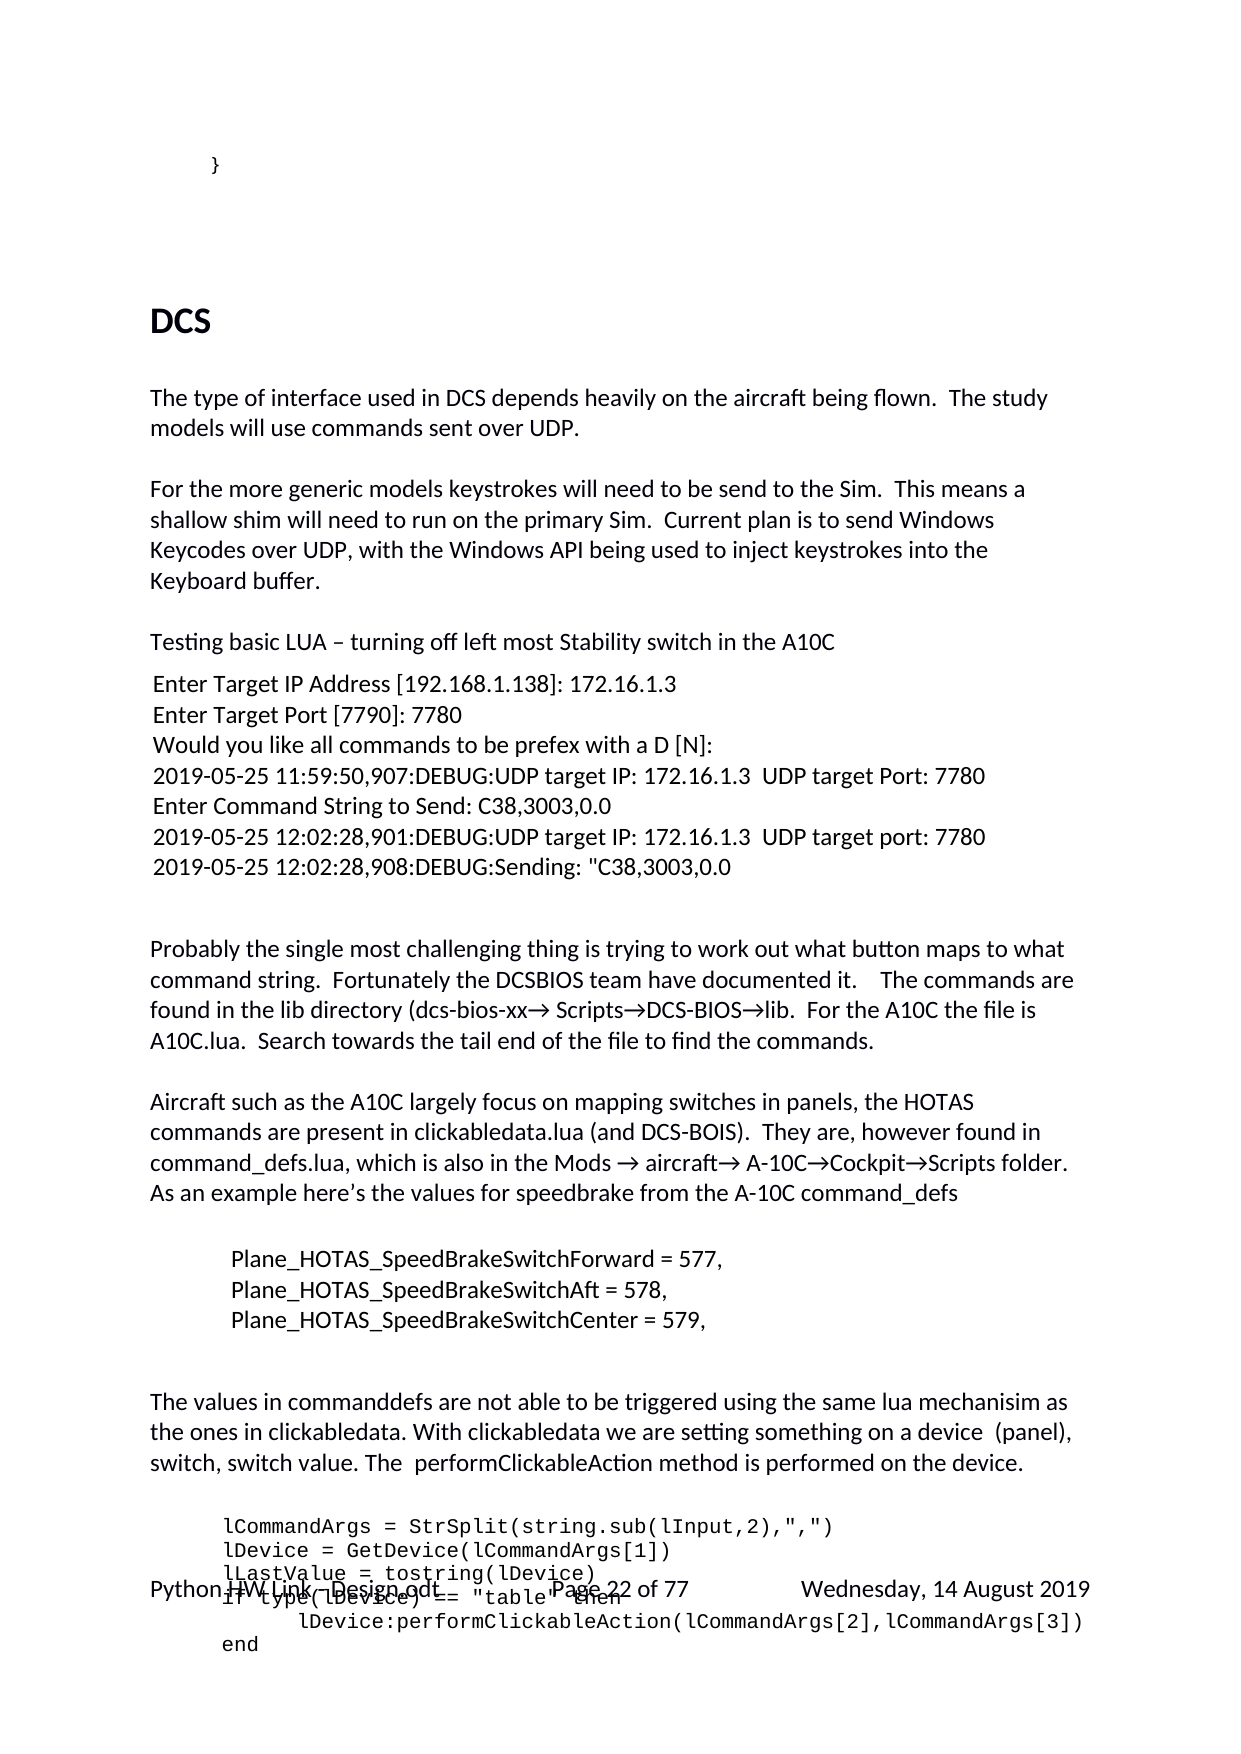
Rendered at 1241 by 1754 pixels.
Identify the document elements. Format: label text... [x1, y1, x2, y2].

subtitle DCS [150, 297, 1090, 343]
text Aircraft such as the A10C largely focus on mapping switches in panels, the HOTAS commands are present in clickabledata.lua (and DCS-BOIS). They are, however found in command_defs.lua, which is also in the Mods → aircraft→ A-10C→Cockpit→Scripts folder. As an example here’s the values for speedbrake from the A-10C command_defs [150, 1086, 1090, 1208]
text Probably the single most challenging thing is trying to work out what button maps to what command string. Fortunately the DCSBIOS team have documented it. The commands are found in the lib directory (dcs-bios-xx→ Scripts→DCS-BIOS→lib. For the A10C the file is A10C.lua. Search towards the tail end of the file to find the commands. [150, 933, 1090, 1055]
text The type of interface used in DCS depends heavily on the aircraft being flown. The study models will use commands sent over UDP. [150, 382, 1090, 443]
text } [150, 150, 1090, 177]
text For the more generic models keystrokes will need to be send to the Sim. This means a shallow shim will need to run on the primary Sim. Current plan is to send Windows Keycodes over UDP, with the Windows API being used to inject keystrokes into the Keyboard buffer. [150, 473, 1090, 595]
text Testing basic LUA – turning off left most Stability switch in the A10C [150, 626, 1090, 656]
text The values in commanddefs are not able to be triggered using the same lua mechanisim as the ones in clickabledata. With clickabledata we are setting something on a device (panel), switch, switch value. The performClickableAction method is performed on the device. [150, 1386, 1090, 1477]
